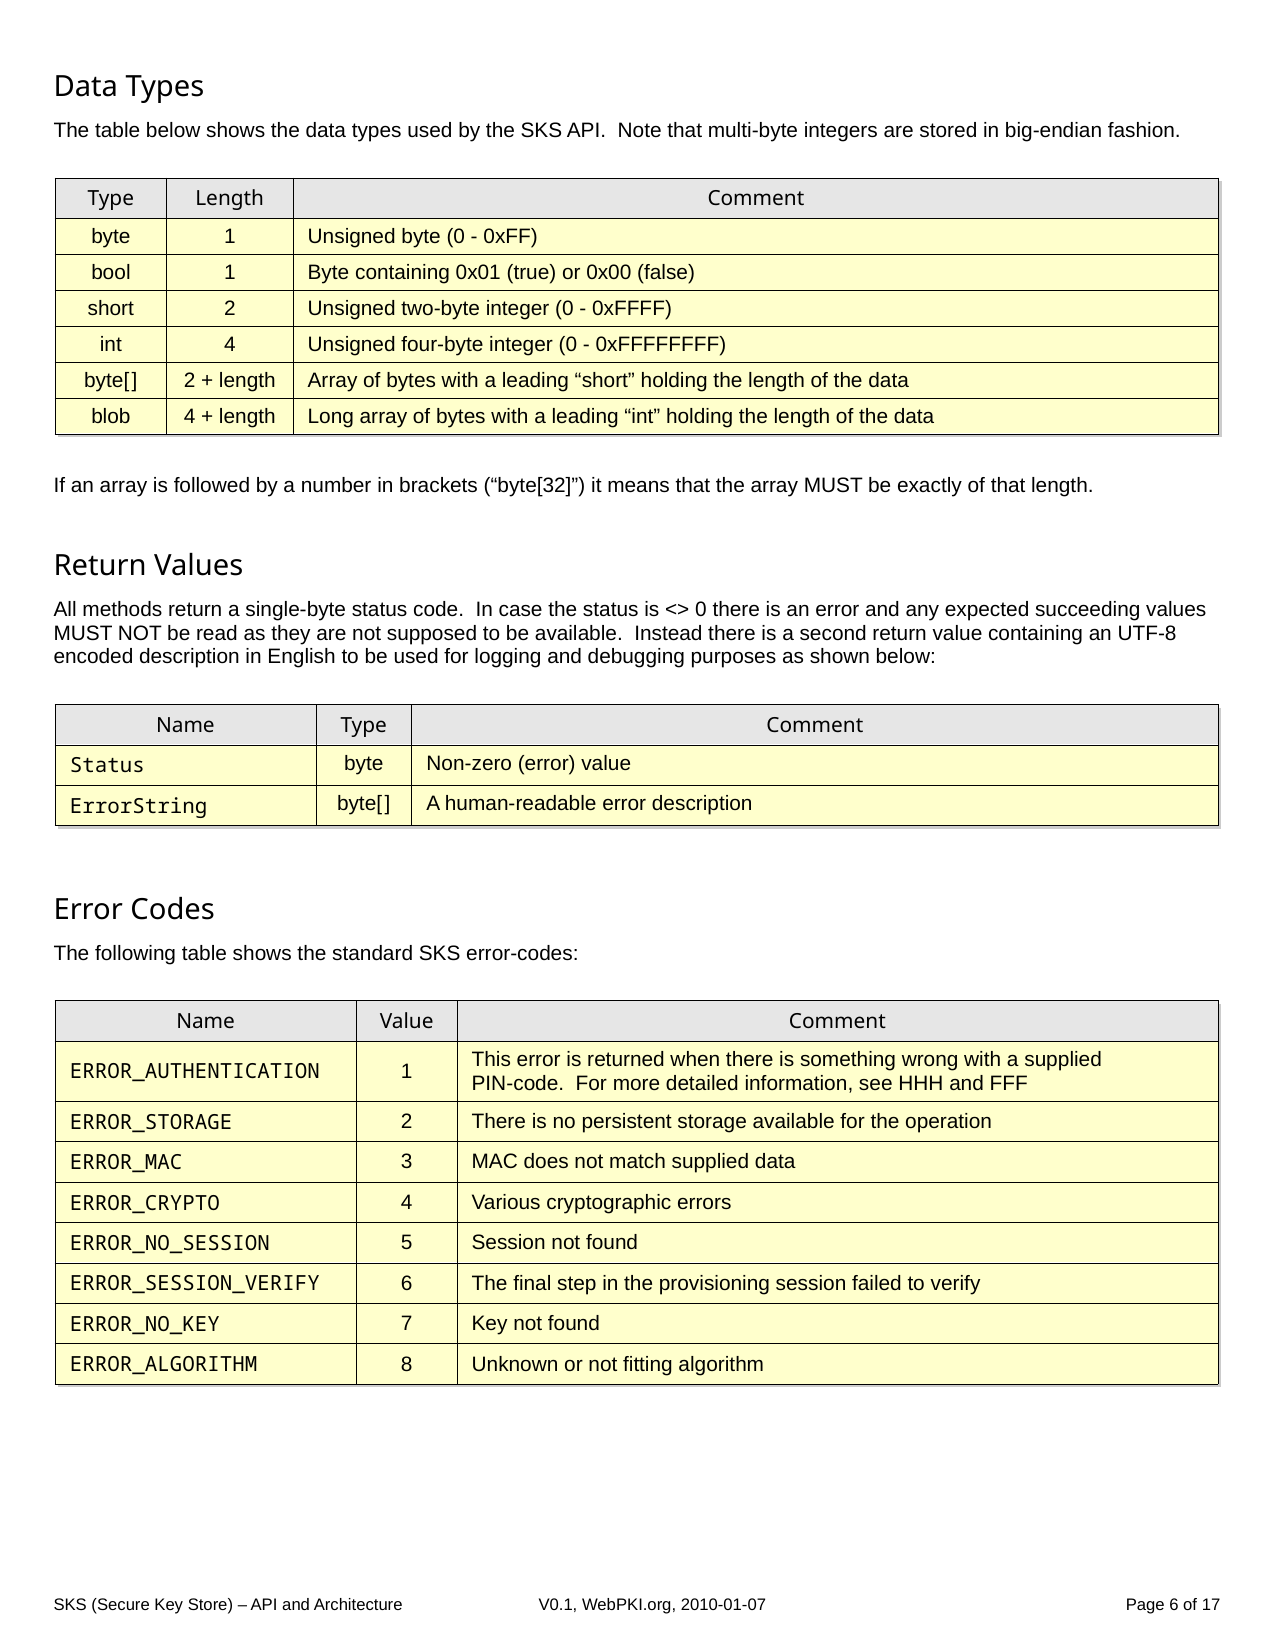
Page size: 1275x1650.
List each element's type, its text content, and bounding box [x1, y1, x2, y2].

table_header Length [167, 179, 293, 218]
table_header Type [56, 179, 166, 218]
table_cell ERROR_MAC [56, 1142, 356, 1182]
table_cell Unknown or not fitting algorithm [458, 1344, 1218, 1384]
table_cell blob [56, 399, 166, 433]
text The following table shows the standard SKS error-codes: [53, 941, 1221, 989]
table_cell Unsigned four-byte integer (0 - 0xFFFFFFFF) [294, 327, 1218, 362]
table_cell short [56, 291, 166, 326]
table_cell ErrorString [56, 786, 316, 825]
table_cell Long array of bytes with a leading “int” holding the length of the data [294, 399, 1218, 433]
table_cell 3 [357, 1142, 457, 1182]
table_cell byte⁮[ ] [317, 786, 411, 825]
table_cell ERROR_NO_SESSION [56, 1223, 356, 1262]
table_cell MAC does not match supplied data [458, 1142, 1218, 1182]
table_cell Status [56, 746, 316, 785]
table_cell Session not found [458, 1223, 1218, 1262]
subtitle Data Types [53, 66, 1221, 105]
table_cell ERROR_ALGORITHM [56, 1344, 356, 1384]
table_cell 1 [357, 1042, 457, 1101]
table_cell 4 + length [167, 399, 293, 433]
table_cell 6 [357, 1264, 457, 1303]
table_cell 1 [167, 219, 293, 254]
table_header Name [56, 705, 316, 744]
table_cell 2 [357, 1102, 457, 1141]
table_cell ERROR_SESSION_VERIFY [56, 1264, 356, 1303]
table_cell 7 [357, 1304, 457, 1343]
table_cell Unsigned byte (0 - 0xFF) [294, 219, 1218, 254]
text The table below shows the data types used by the SKS API. Note that multi-byte integers are stored in big-endian fashion. [53, 118, 1221, 166]
table_cell Array of bytes with a leading “short” holding the length of the data [294, 363, 1218, 398]
table_cell 4 [167, 327, 293, 362]
table_header Comment [294, 179, 1218, 218]
table_cell Byte containing 0x01 (true) or 0x00 (false) [294, 255, 1218, 290]
table_header Name [56, 1001, 356, 1041]
table_cell This error is returned when there is something wrong with a supplied PIN‑code. For more detailed information, see HHH and FFF [458, 1042, 1218, 1101]
table_header Value [357, 1001, 457, 1041]
table_cell Non-zero (error) value [412, 746, 1218, 785]
table_cell byte [56, 219, 166, 254]
table_cell A human-readable error description [412, 786, 1218, 825]
table_cell 5 [357, 1223, 457, 1262]
table_cell There is no persistent storage available for the operation [458, 1102, 1218, 1141]
table_cell 4 [357, 1183, 457, 1222]
subtitle Error Codes [53, 889, 1221, 928]
table_cell byte[ ] [56, 363, 166, 398]
table_cell 1 [167, 255, 293, 290]
table_cell Unsigned two-byte integer (0 - 0xFFFF) [294, 291, 1218, 326]
table_cell int [56, 327, 166, 362]
text If an array is followed by a number in brackets (“byte[32]”) it means that the array MUST be exactly of that length. [53, 473, 1221, 497]
table_cell 2 + length [167, 363, 293, 398]
table_cell ERROR_STORAGE [56, 1102, 356, 1141]
table_header Comment [458, 1001, 1218, 1041]
table_cell ERROR_NO_KEY [56, 1304, 356, 1343]
table_header Comment [412, 705, 1218, 744]
text All methods return a single-byte status code. In case the status is <> 0 there is an error and any expected succeeding values MUST NOT be read as they are not supposed to be available. Instead there is a second return value containing an UTF-8 encoded description in English to be used for logging and debugging purposes as shown below: [53, 596, 1221, 692]
table_header Type [317, 705, 411, 744]
table_cell 8 [357, 1344, 457, 1384]
table_cell 2 [167, 291, 293, 326]
table_cell The final step in the provisioning session failed to verify [458, 1264, 1218, 1303]
table_cell bool [56, 255, 166, 290]
table_cell ERROR_CRYPTO [56, 1183, 356, 1222]
table_cell ERROR_AUTHENTICATION [56, 1042, 356, 1101]
table_cell Various cryptographic errors [458, 1183, 1218, 1222]
table_cell Key not found [458, 1304, 1218, 1343]
table_cell byte [317, 746, 411, 785]
subtitle Return Values [53, 544, 1221, 584]
